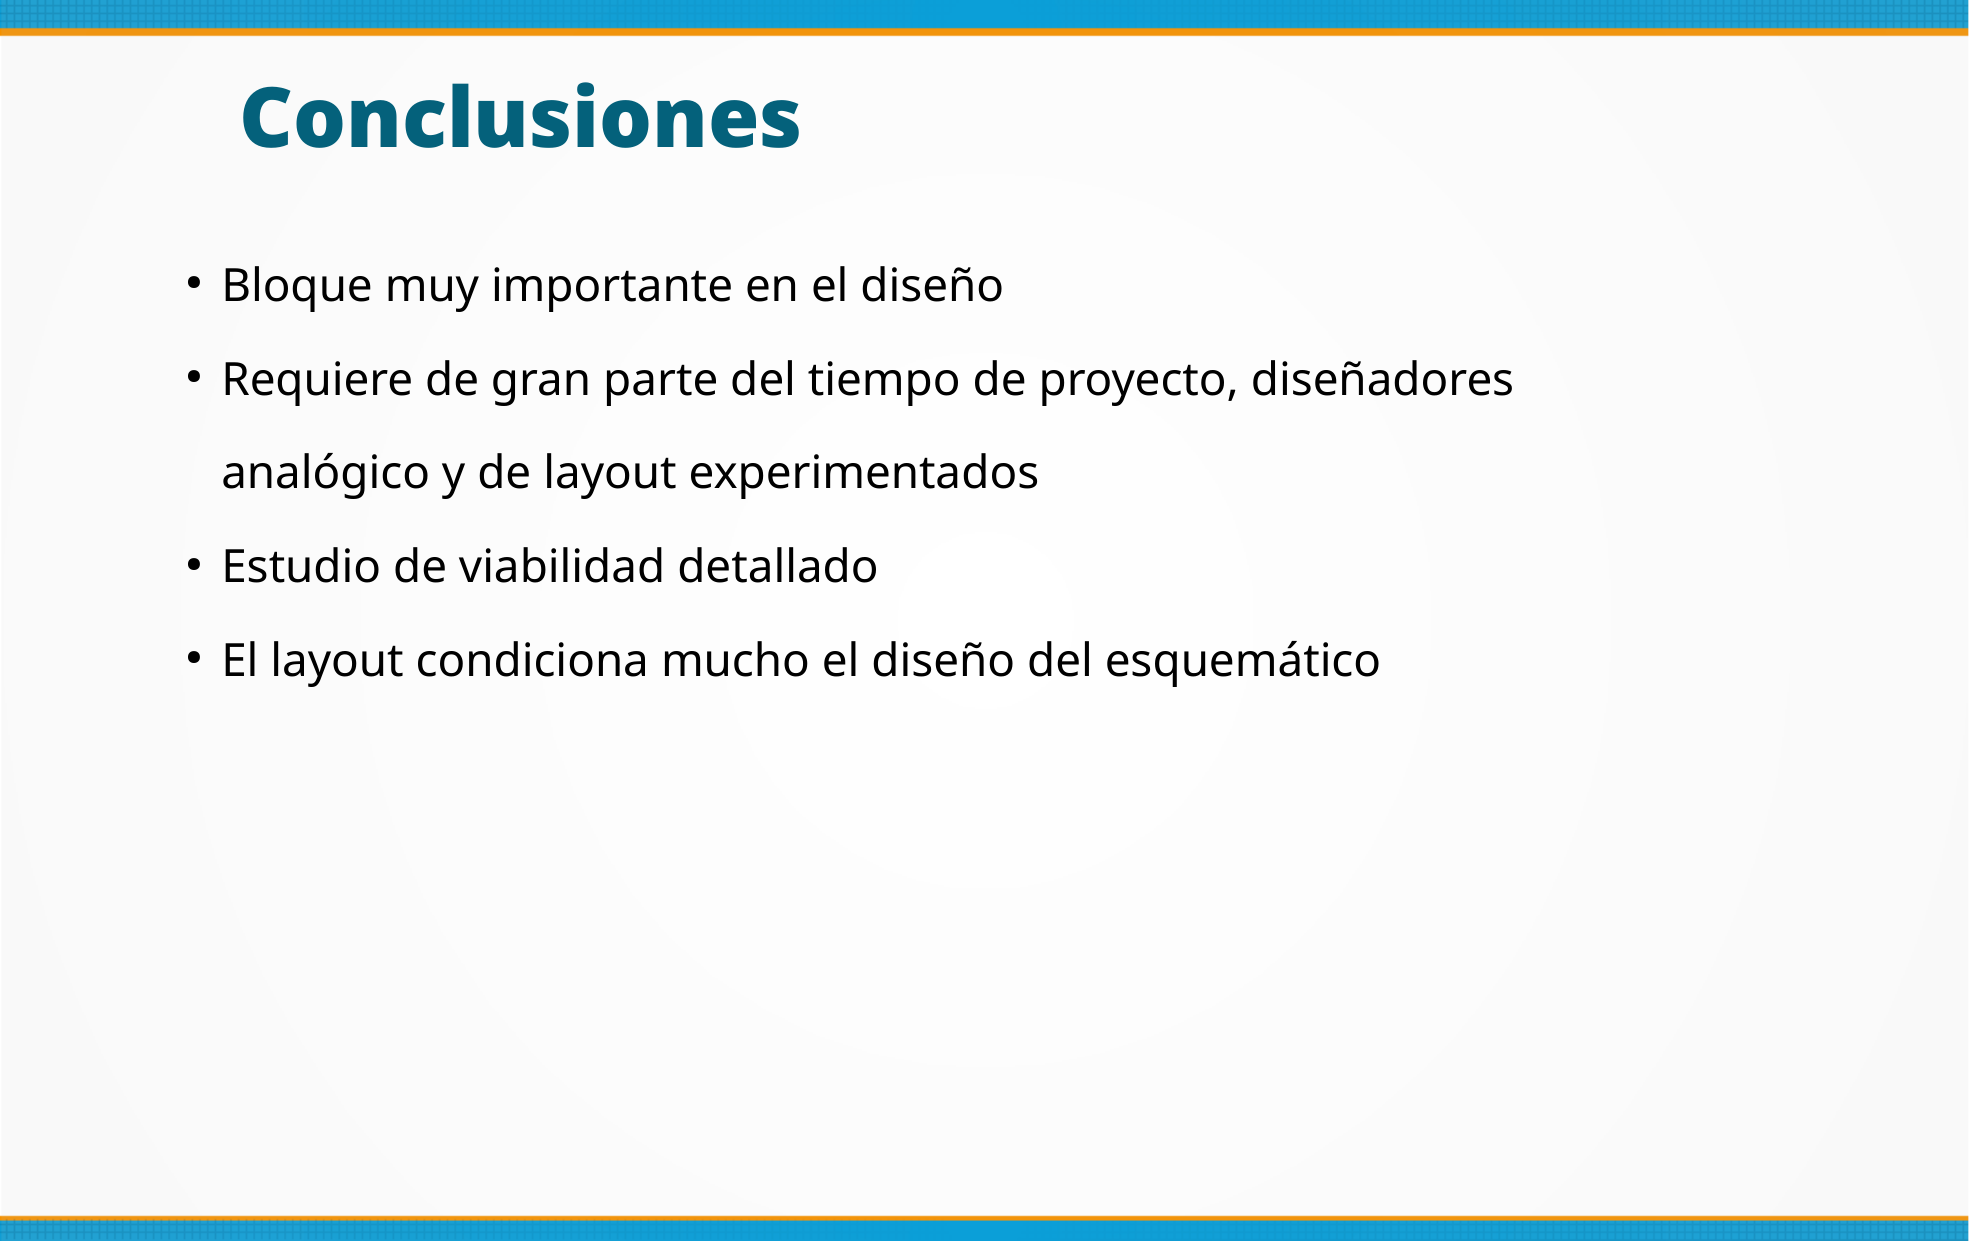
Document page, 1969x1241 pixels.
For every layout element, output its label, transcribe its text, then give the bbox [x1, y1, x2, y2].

text_box Bloque muy importante en el diseño Requiere de gran parte del tiempo de proyecto, diseñadores analógico y de layout experimentados Estudio de viabilidad detallado El layout condiciona mucho el diseño del esquemático [180, 210, 1666, 702]
picture [0, 0, 1969, 1241]
subtitle Conclusiones [98, 49, 946, 181]
